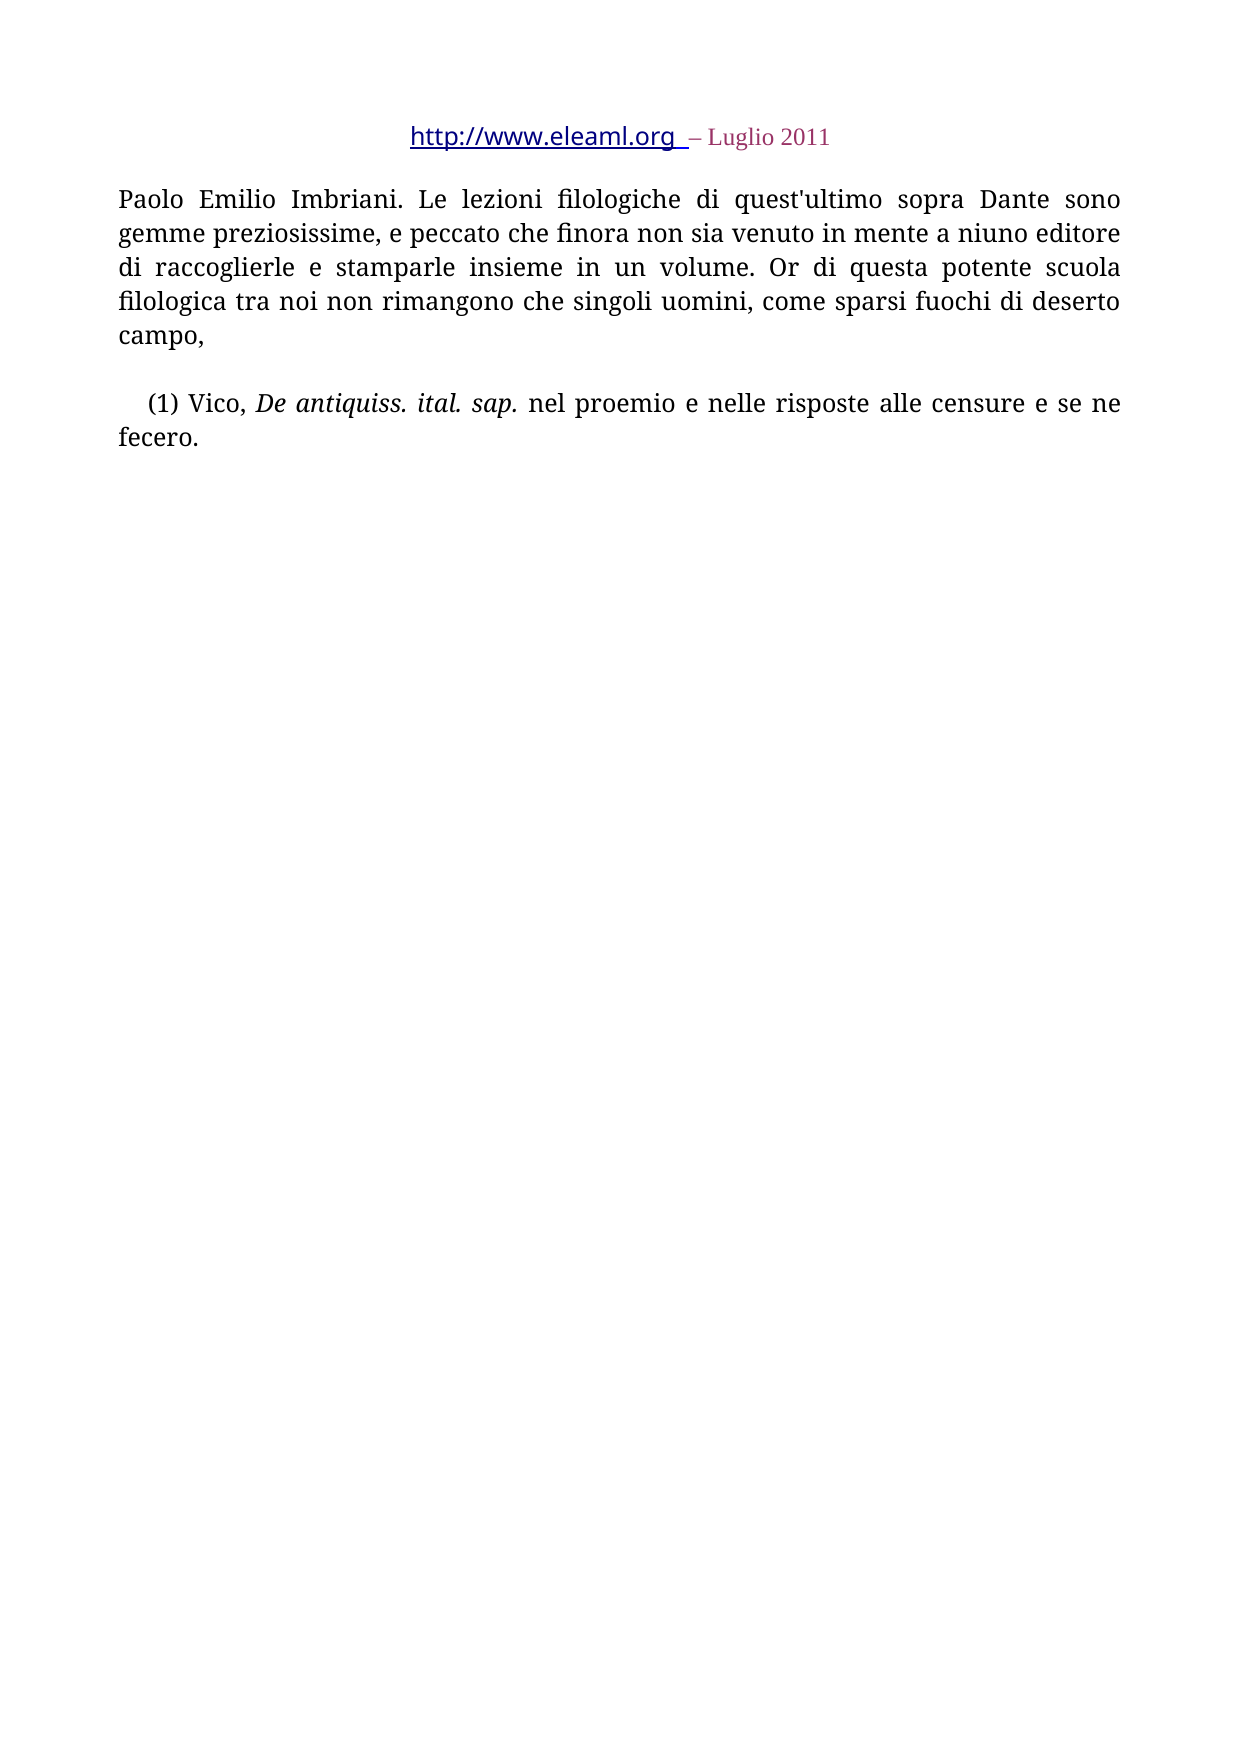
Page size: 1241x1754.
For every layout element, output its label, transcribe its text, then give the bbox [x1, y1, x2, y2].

text Paolo Emilio Imbriani. Le lezioni filologiche di quest'ultimo sopra Dante sono gemme preziosissime, e peccato che finora non sia venuto in mente a niuno editore di raccoglierle e stamparle insieme in un volume. Or di questa potente scuola filologica tra noi non rimangono che singoli uomini, come sparsi fuochi di deserto campo, [118, 182, 1122, 352]
text (1) Vico, De antiquiss. ital. sap. nel proemio e nelle risposte alle censure e se ne fecero. [118, 386, 1122, 454]
